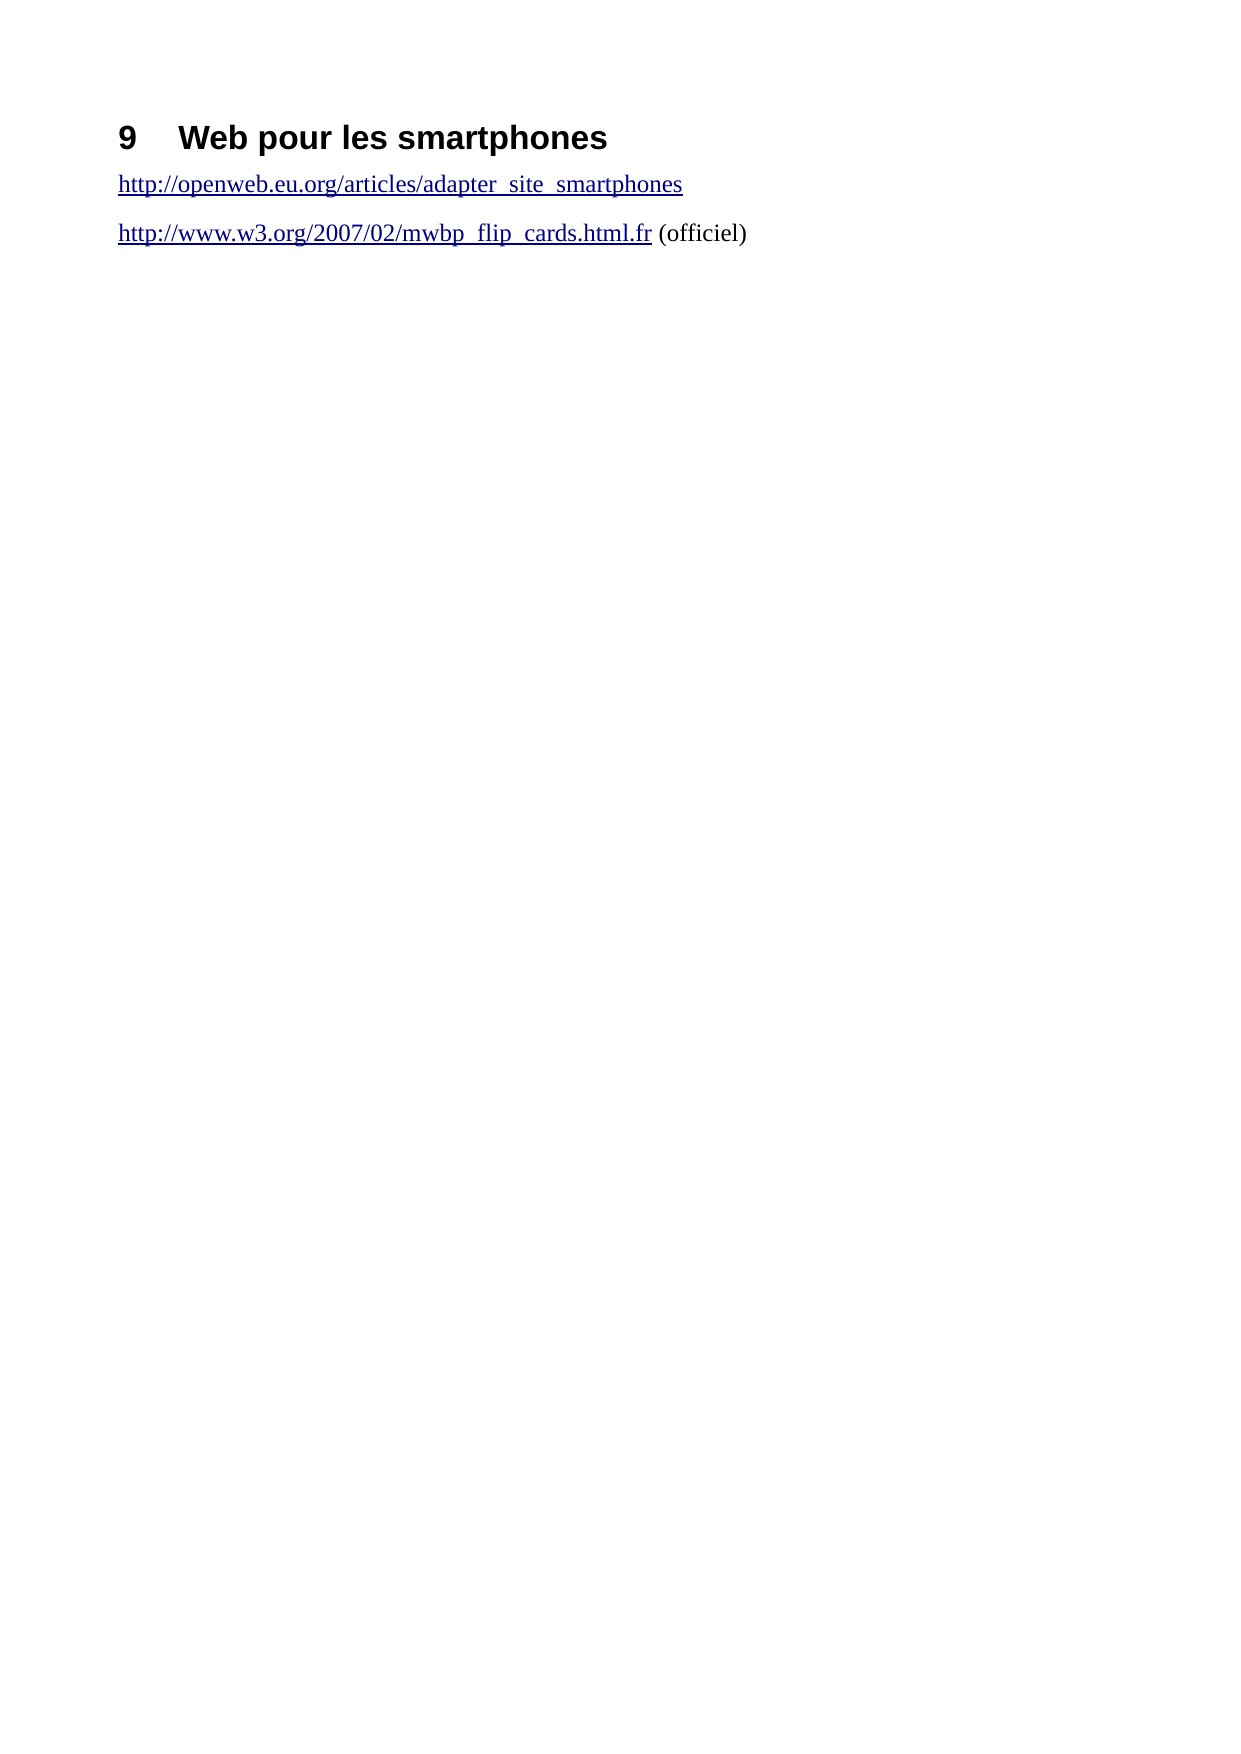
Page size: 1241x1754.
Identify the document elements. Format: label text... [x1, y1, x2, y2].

text http://openweb.eu.org/articles/adapter_site_smartphones [118, 169, 1122, 198]
text http://www.w3.org/2007/02/mwbp_flip_cards.html.fr (officiel) [118, 218, 1122, 247]
subtitle Web pour les smartphones [118, 118, 1122, 157]
